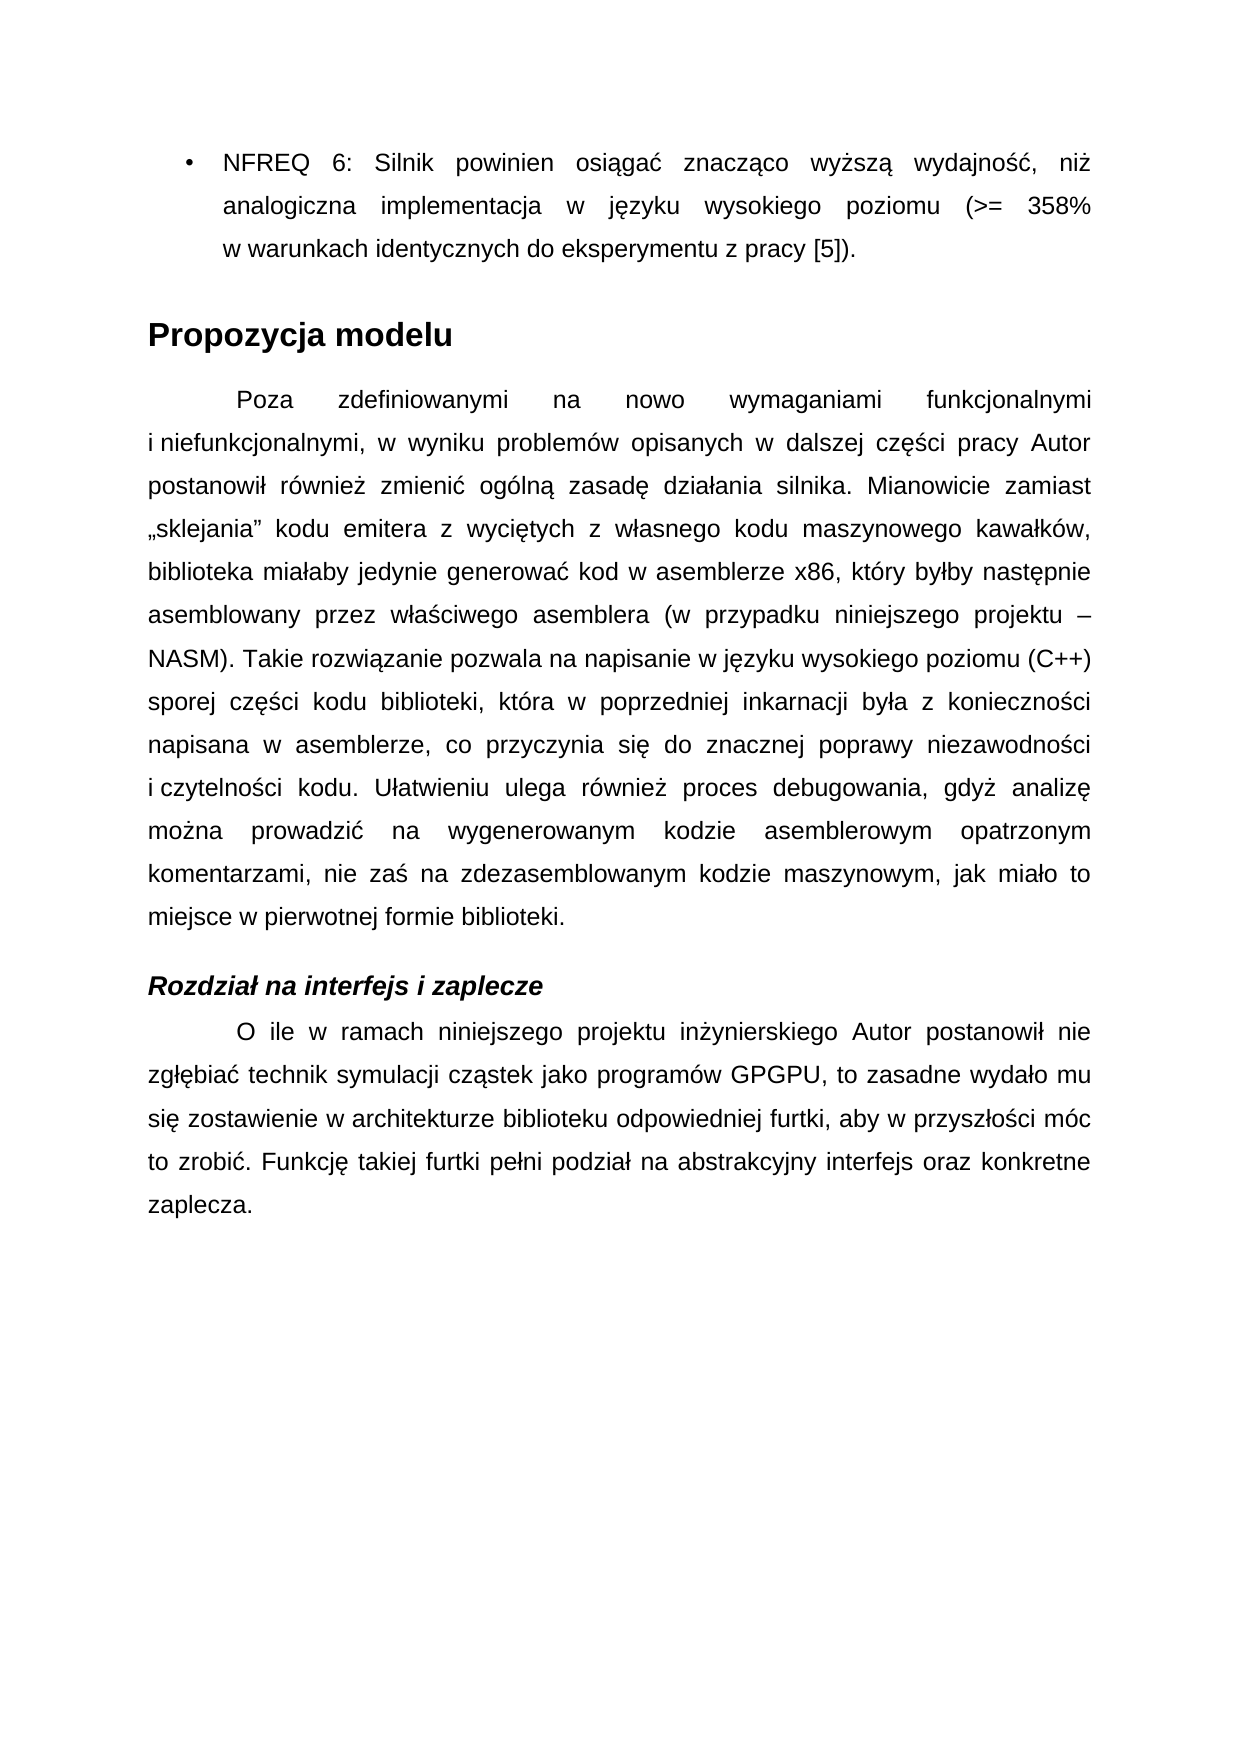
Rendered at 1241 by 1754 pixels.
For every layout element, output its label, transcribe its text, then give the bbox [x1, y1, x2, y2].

subtitle Propozycja modelu [148, 315, 1092, 353]
text O ile w ramach niniejszego projektu inżynierskiego Autor postanowił nie zgłębiać technik symulacji cząstek jako programów GPGPU, to zasadne wydało mu się zostawienie w architekturze biblioteku odpowiedniej furtki, aby w przyszłości móc to zrobić. Funkcję takiej furtki pełni podział na abstrakcyjny interfejs oraz konkretne zaplecza. [148, 1017, 1092, 1218]
subtitle Rozdział na interfejs i zaplecze [148, 970, 1092, 1002]
list NFREQ 6: Silnik powinien osiągać znacząco wyższą wydajność, niż analogiczna implementacja w języku wysokiego poziomu (>= 358% w warunkach identycznych do eksperymentu z pracy [5]). [185, 148, 1092, 263]
text Poza zdefiniowanymi na nowo wymaganiami funkcjonalnymi i niefunkcjonalnymi, w wyniku problemów opisanych w dalszej części pracy Autor postanowił również zmienić ogólną zasadę działania silnika. Mianowicie zamiast „sklejania” kodu emitera z wyciętych z własnego kodu maszynowego kawałków, biblioteka miałaby jedynie generować kod w asemblerze x86, który byłby następnie asemblowany przez właściwego asemblera (w przypadku niniejszego projektu – NASM). Takie rozwiązanie pozwala na napisanie w języku wysokiego poziomu (C++) sporej części kodu biblioteki, która w poprzedniej inkarnacji była z konieczności napisana w asemblerze, co przyczynia się do znacznej poprawy niezawodności i czytelności kodu. Ułatwieniu ulega również proces debugowania, gdyż analizę można prowadzić na wygenerowanym kodzie asemblerowym opatrzonym komentarzami, nie zaś na zdezasemblowanym kodzie maszynowym, jak miało to miejsce w pierwotnej formie biblioteki. [148, 385, 1092, 931]
